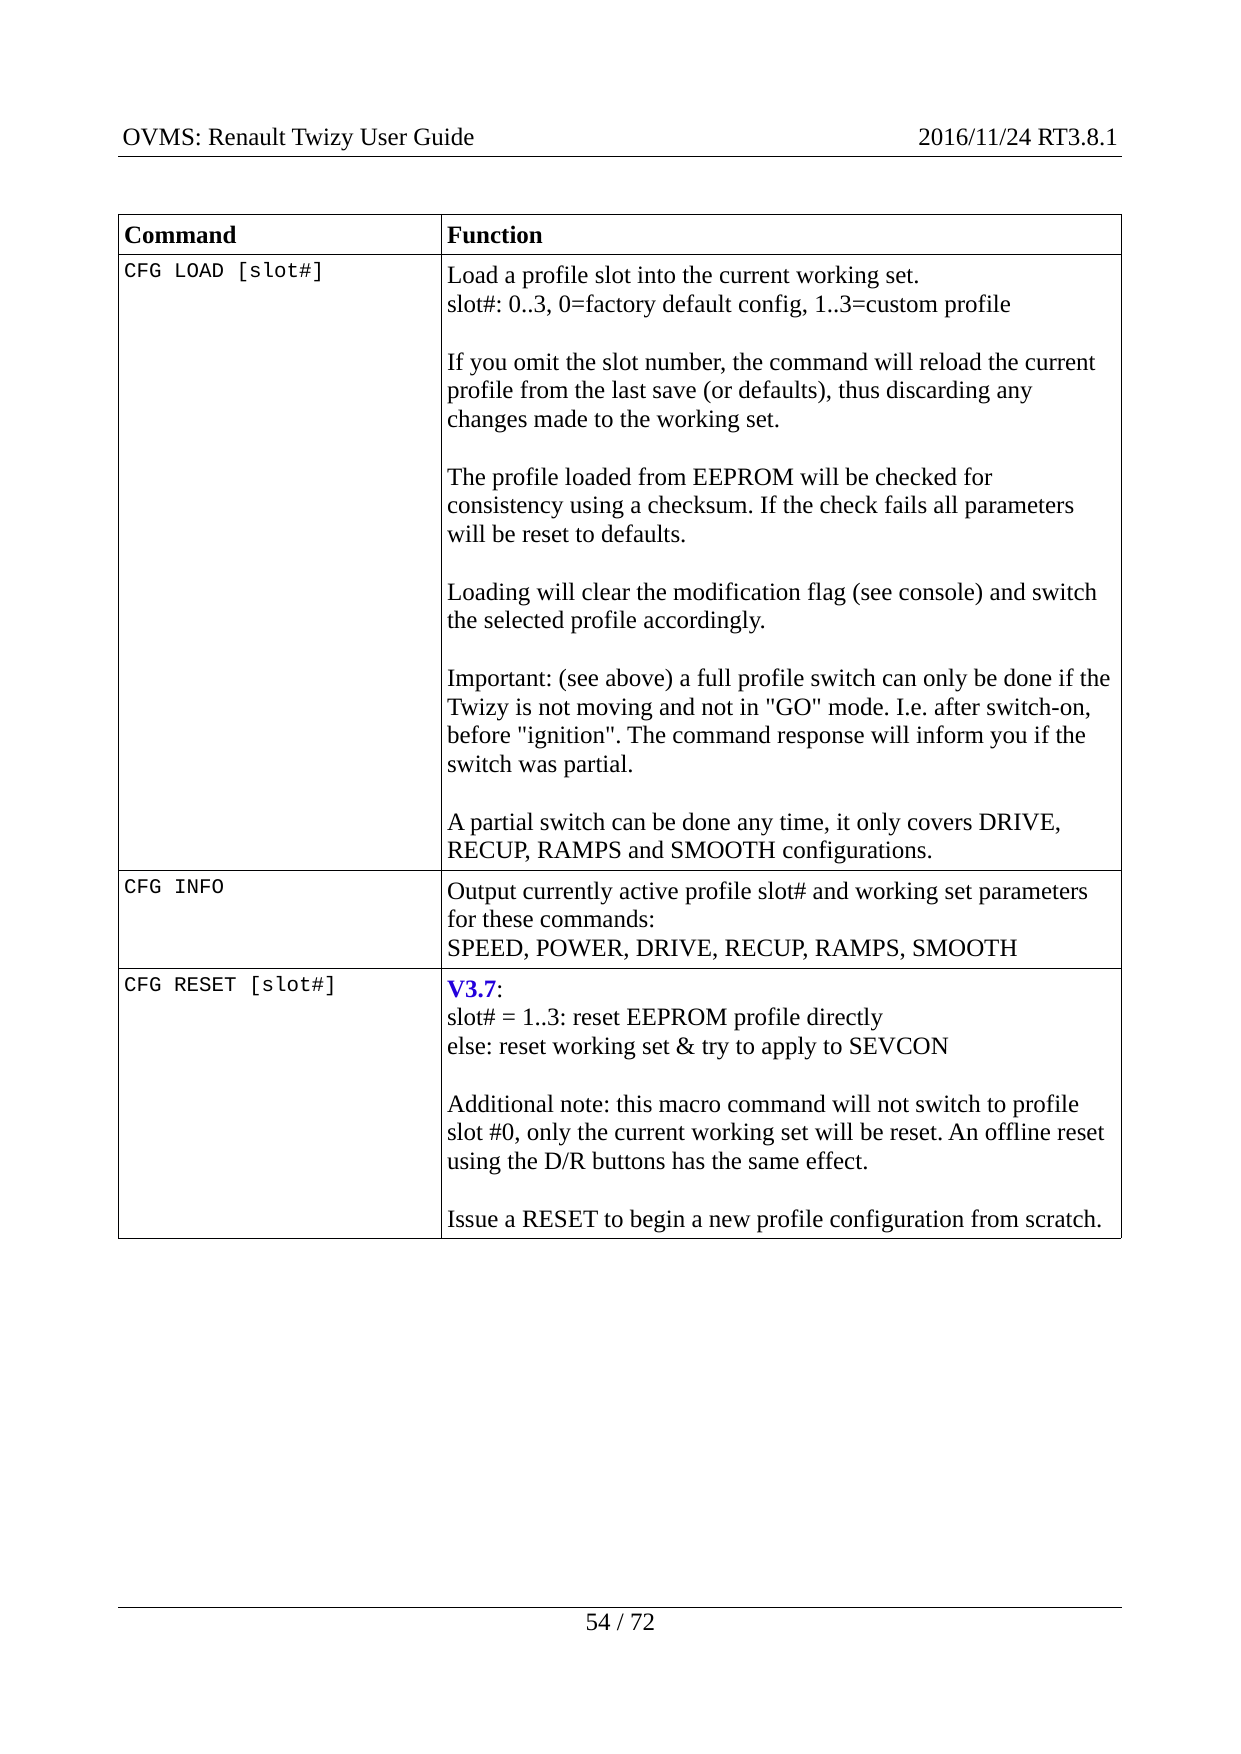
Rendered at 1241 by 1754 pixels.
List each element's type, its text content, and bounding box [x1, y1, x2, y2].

table_cell Load a profile slot into the current working set. slot#: 0..3, 0=factory default config, 1..3=custom profile If you omit the slot number, the command will reload the current profile from the last save (or defaults), thus discarding any changes made to the working set. The profile loaded from EEPROM will be checked for consistency using a checksum. If the check fails all parameters will be reset to defaults. Loading will clear the modification flag (see console) and switch the selected profile accordingly. Important: (see above) a full profile switch can only be done if the Twizy is not moving and not in "GO" mode. I.e. after switch-on, before "ignition". The command response will inform you if the switch was partial. A partial switch can be done any time, it only covers DRIVE, RECUP, RAMPS and SMOOTH configurations. [442, 255, 1121, 870]
table_cell CFG LOAD [slot#] [119, 255, 441, 870]
table_header Command [119, 215, 441, 254]
table_cell Output currently active profile slot# and working set parameters for these commands: SPEED, POWER, DRIVE, RECUP, RAMPS, SMOOTH [442, 871, 1121, 968]
table_cell CFG INFO [119, 871, 441, 968]
table_header Function [442, 215, 1121, 254]
table_cell V3.7: slot# = 1..3: reset EEPROM profile directly else: reset working set & try to apply to SEVCON Additional note: this macro command will not switch to profile slot #0, only the current working set will be reset. An offline reset using the D/R buttons has the same effect. Issue a RESET to begin a new profile configuration from scratch. [442, 969, 1121, 1238]
table_cell CFG RESET [slot#] [119, 969, 441, 1238]
